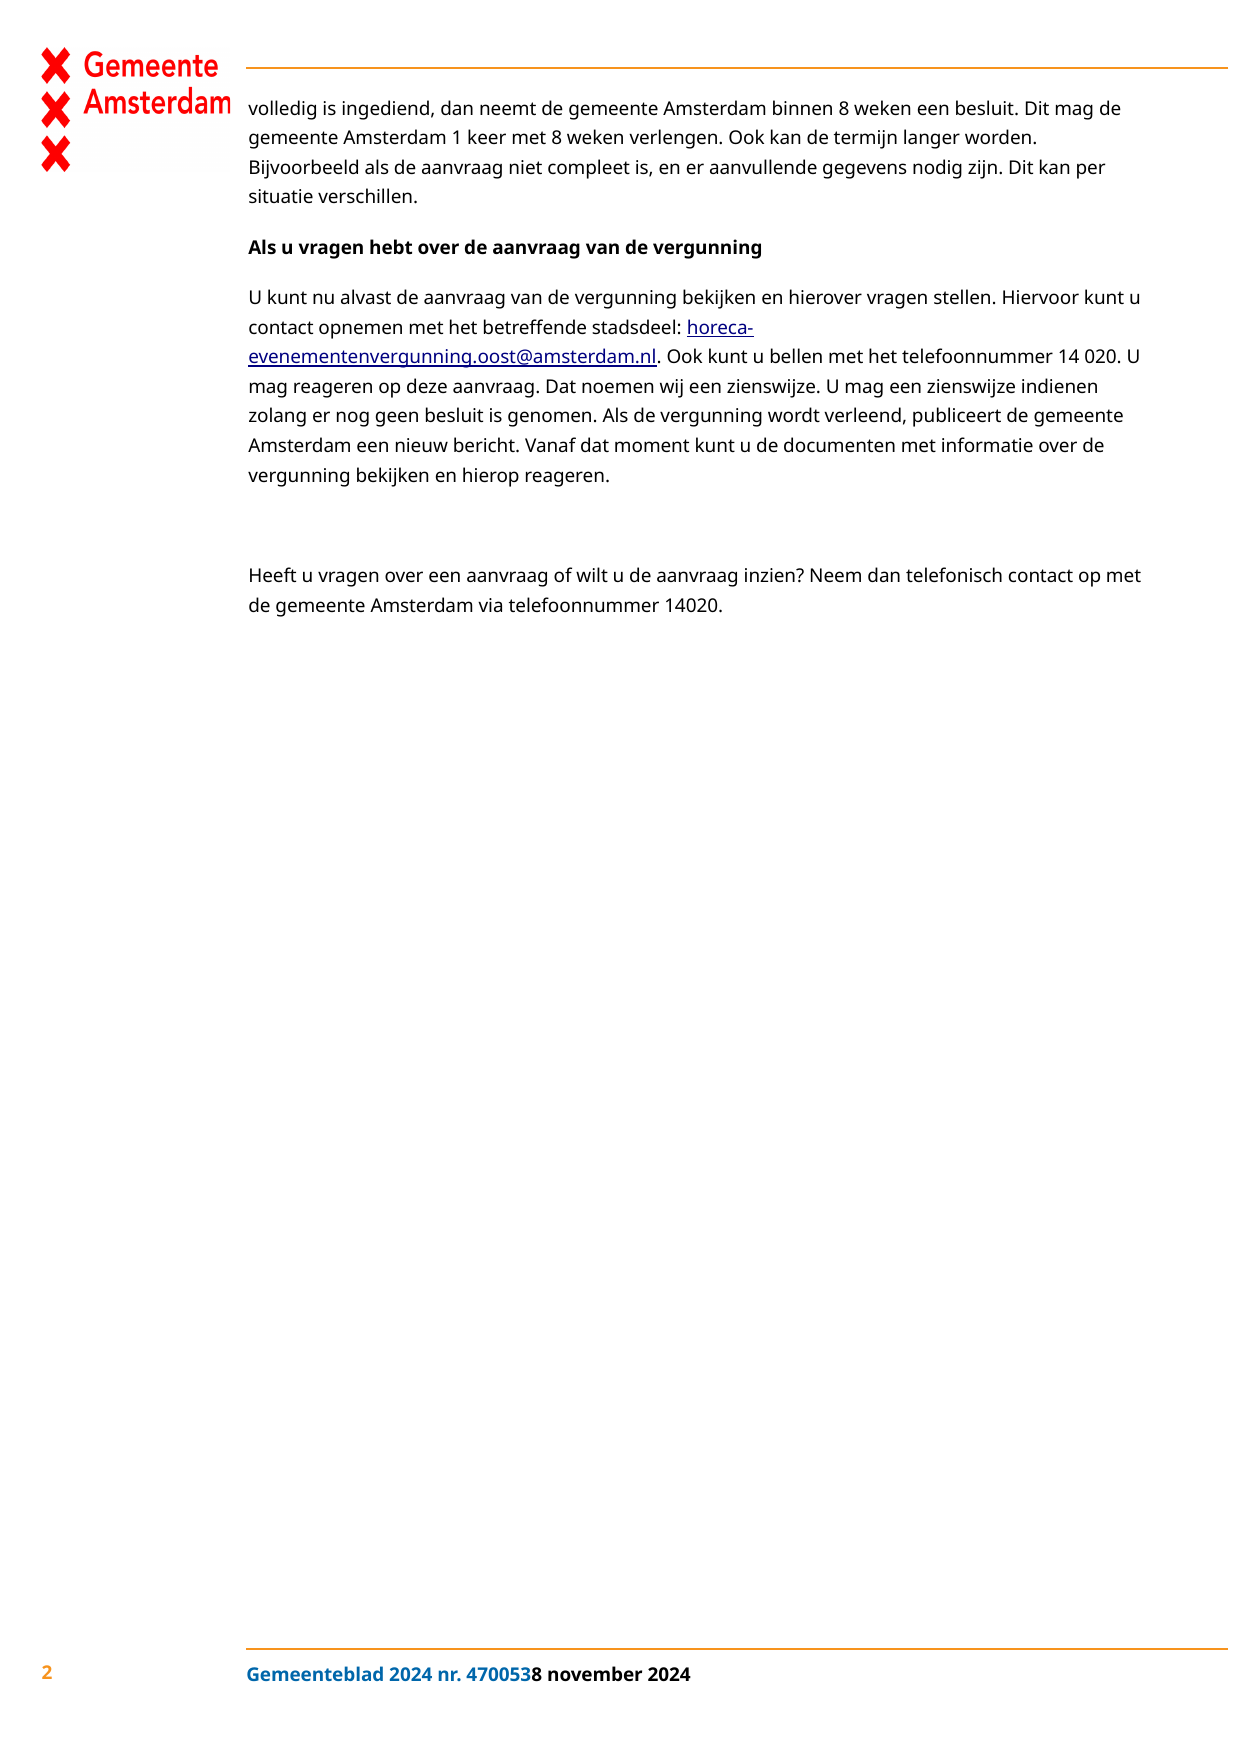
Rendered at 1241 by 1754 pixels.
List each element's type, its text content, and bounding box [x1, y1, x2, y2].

text Als u vragen hebt over de aanvraag van de vergunning [248, 234, 1152, 260]
text Heeft u vragen over een aanvraag of wilt u de aanvraag inzien? Neem dan telefonisch contact op met de gemeente Amsterdam via telefoonnummer 14020. [248, 563, 1152, 618]
picture [41, 47, 231, 172]
text volledig is ingediend, dan neemt de gemeente Amsterdam binnen 8 weken een besluit. Dit mag de gemeente Amsterdam 1 keer met 8 weken verlengen. Ook kan de termijn langer worden. Bijvoorbeeld als de aanvraag niet compleet is, en er aanvullende gegevens nodig zijn. Dit kan per situatie verschillen. [248, 95, 1152, 209]
text U kunt nu alvast de aanvraag van de vergunning bekijken en hierover vragen stellen. Hiervoor kunt u contact opnemen met het betreffende stadsdeel: horeca-evenementenvergunning.oost@amsterdam.nl. Ook kunt u bellen met het telefoonnummer 14 020. U mag reageren op deze aanvraag. Dat noemen wij een zienswijze. U mag een zienswijze indienen zolang er nog geen besluit is genomen. Als de vergunning wordt verleend, publiceert de gemeente Amsterdam een nieuw bericht. Vanaf dat moment kunt u de documenten met informatie over de vergunning bekijken en hierop reageren. [248, 284, 1152, 488]
